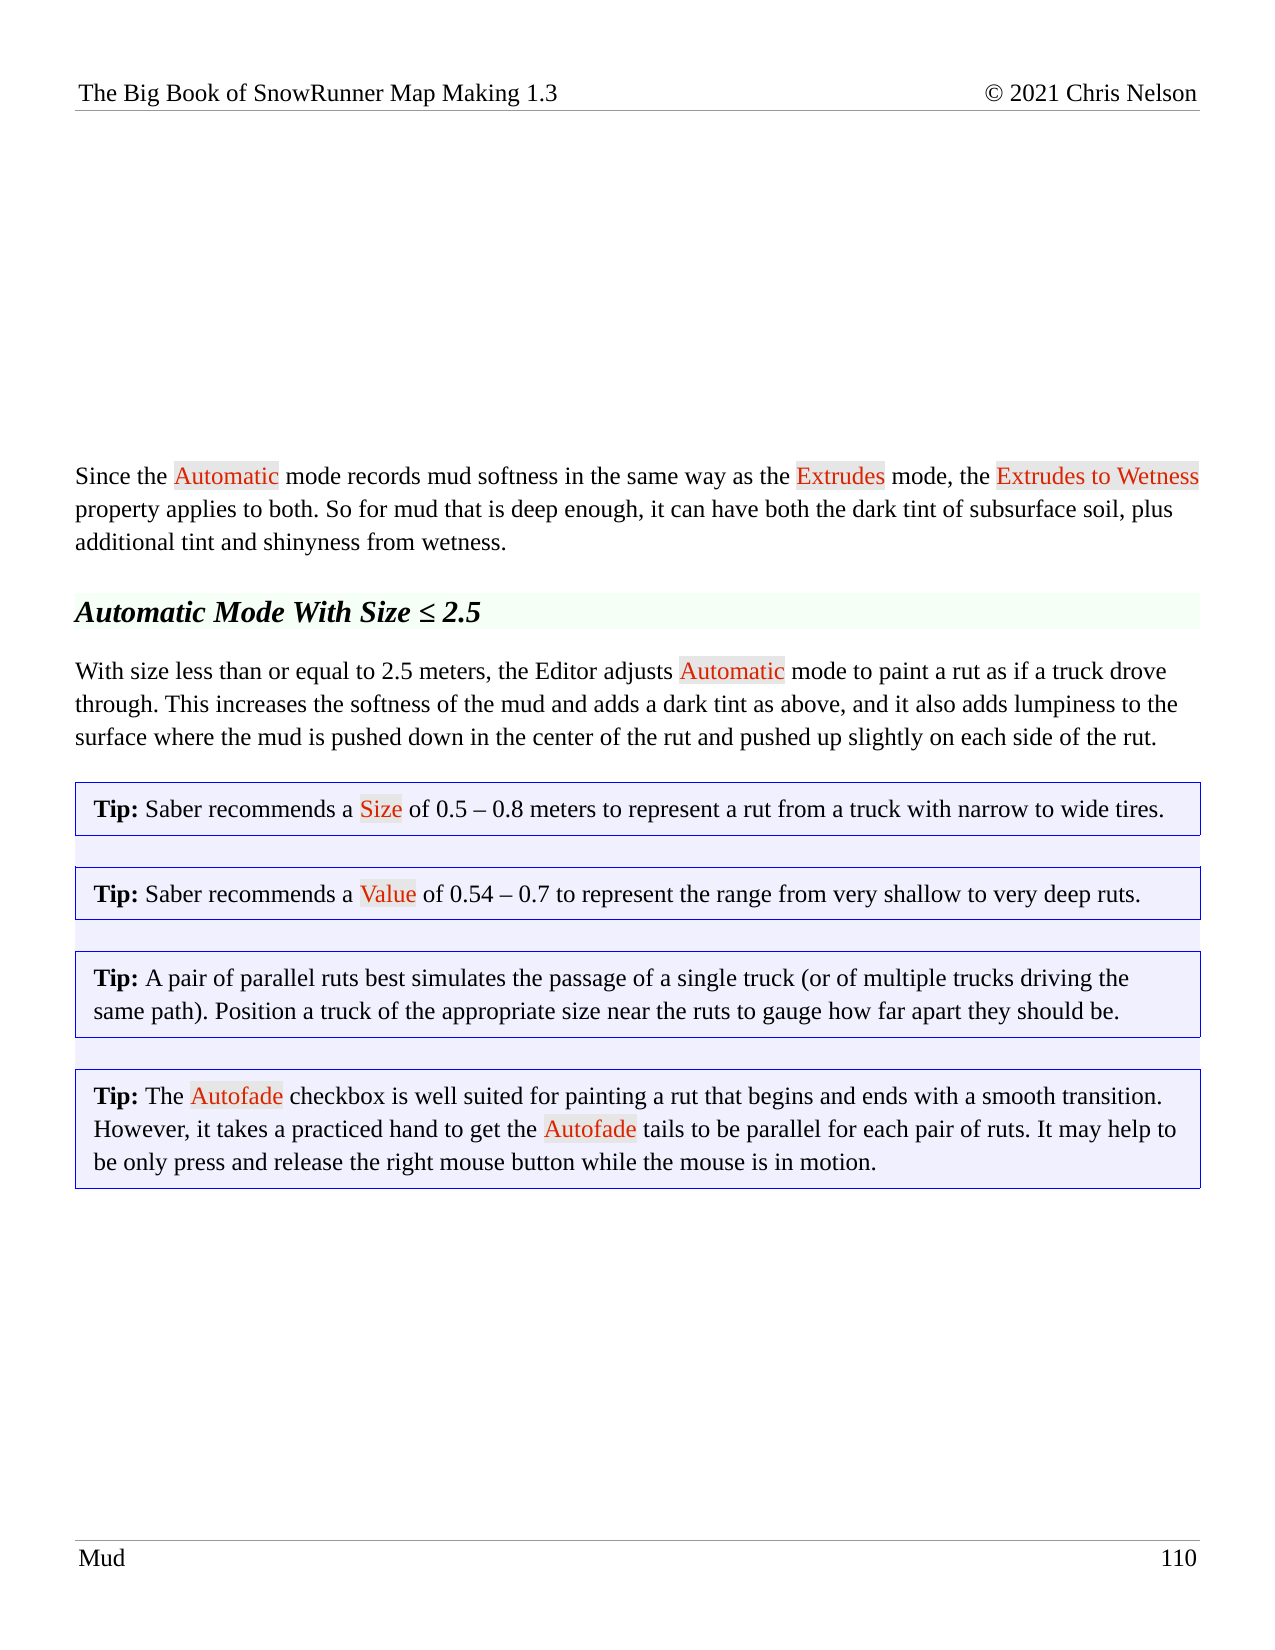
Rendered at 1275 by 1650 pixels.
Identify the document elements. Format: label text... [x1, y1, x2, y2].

text Since the Automatic mode records mud softness in the same way as the Extrudes mode, the Extrudes to Wetness property applies to both. So for mud that is deep enough, it can have both the dark tint of subsurface soil, plus additional tint and shinyness from wetness. [75, 461, 1200, 556]
list Saber recommends a Size of 0.5 – 0.8 meters to represent a rut from a truck with narrow to wide tires. [76, 783, 1200, 835]
text With size less than or equal to 2.5 meters, the Editor adjusts Automatic mode to paint a rut as if a truck drove through. This increases the softness of the mud and adds a dark tint as above, and it also adds lumpiness to the surface where the mud is pushed down in the center of the rut and pushed up slightly on each side of the rut. [75, 656, 1200, 751]
list A pair of parallel ruts best simulates the passage of a single truck (or of multiple trucks driving the same path). Position a truck of the appropriate size near the ruts to gauge how far apart they should be. [76, 952, 1200, 1037]
list The Autofade checkbox is well suited for painting a rut that begins and ends with a smooth transition. However, it takes a practiced hand to get the Autofade tails to be parallel for each pair of ruts. It may help to be only press and release the right mouse button while the mouse is in motion. [76, 1070, 1200, 1188]
subtitle Automatic Mode With Size ≤ 2.5 [75, 593, 1200, 629]
list Saber recommends a Value of 0.54 – 0.7 to represent the range from very shallow to very deep ruts. [76, 868, 1200, 919]
